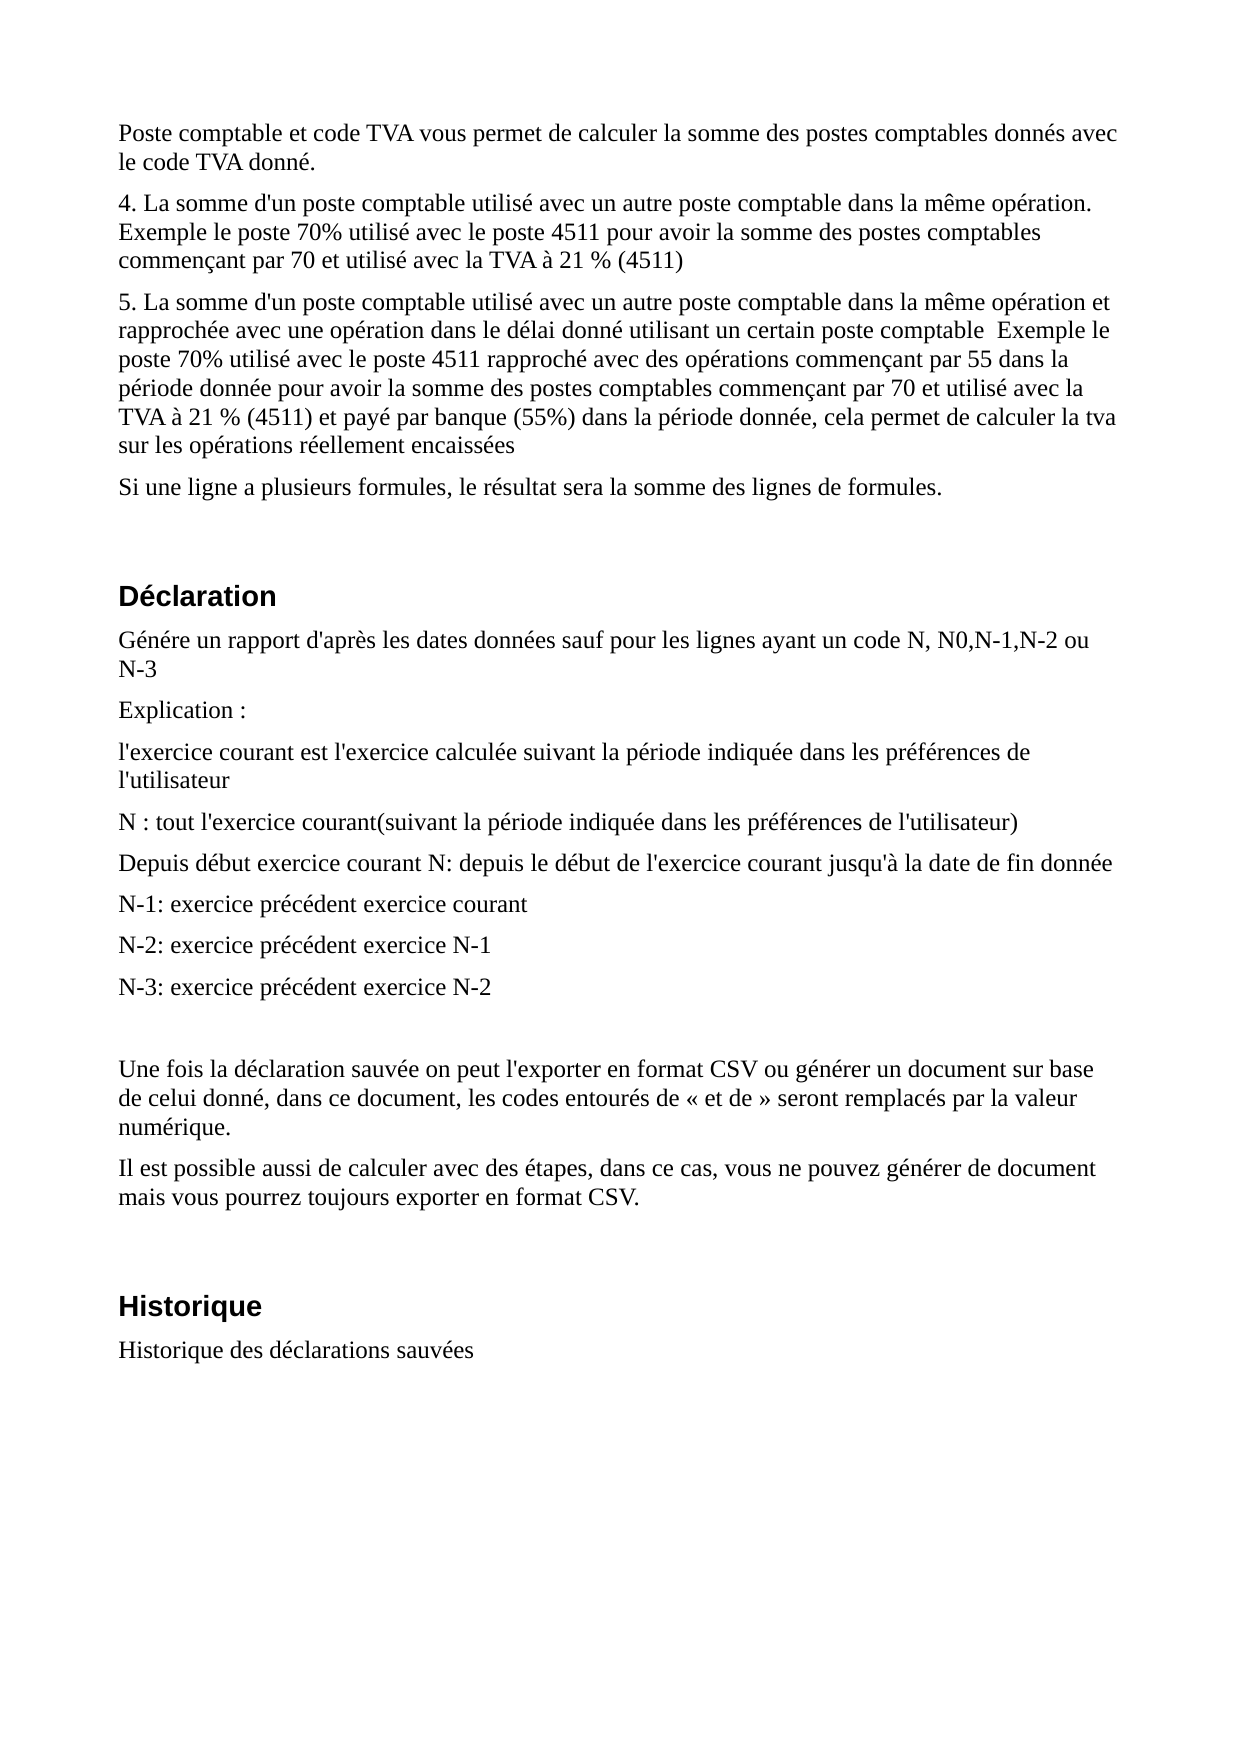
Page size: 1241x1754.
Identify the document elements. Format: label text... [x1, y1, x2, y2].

text 4. La somme d'un poste comptable utilisé avec un autre poste comptable dans la même opération. Exemple le poste 70% utilisé avec le poste 4511 pour avoir la somme des postes comptables commençant par 70 et utilisé avec la TVA à 21 % (4511) [118, 188, 1122, 274]
text Poste comptable et code TVA vous permet de calculer la somme des postes comptables donnés avec le code TVA donné. [118, 118, 1122, 176]
text N-1: exercice précédent exercice courant [118, 889, 1122, 918]
text N-3: exercice précédent exercice N-2 [118, 972, 1122, 1000]
text Il est possible aussi de calculer avec des étapes, dans ce cas, vous ne pouvez générer de document mais vous pourrez toujours exporter en format CSV. [118, 1153, 1122, 1210]
subtitle Historique [118, 1289, 1122, 1323]
text N-2: exercice précédent exercice N-1 [118, 930, 1122, 959]
text Si une ligne a plusieurs formules, le résultat sera la somme des lignes de formules. [118, 472, 1122, 501]
text 5. La somme d'un poste comptable utilisé avec un autre poste comptable dans la même opération et rapprochée avec une opération dans le délai donné utilisant un certain poste comptable Exemple le poste 70% utilisé avec le poste 4511 rapproché avec des opérations commençant par 55 dans la période donnée pour avoir la somme des postes comptables commençant par 70 et utilisé avec la TVA à 21 % (4511) et payé par banque (55%) dans la période donnée, cela permet de calculer la tva sur les opérations réellement encaissées [118, 287, 1122, 459]
text l'exercice courant est l'exercice calculée suivant la période indiquée dans les préférences de l'utilisateur [118, 737, 1122, 794]
subtitle Déclaration [118, 579, 1122, 613]
text Depuis début exercice courant N: depuis le début de l'exercice courant jusqu'à la date de fin donnée [118, 848, 1122, 877]
text Une fois la déclaration sauvée on peut l'exporter en format CSV ou générer un document sur base de celui donné, dans ce document, les codes entourés de « et de » seront remplacés par la valeur numérique. [118, 1054, 1122, 1140]
text Historique des déclarations sauvées [118, 1335, 1122, 1364]
text Explication : [118, 695, 1122, 724]
text Génére un rapport d'après les dates données sauf pour les lignes ayant un code N, N0,N-1,N-2 ou N-3 [118, 625, 1122, 683]
text N : tout l'exercice courant(suivant la période indiquée dans les préférences de l'utilisateur) [118, 807, 1122, 835]
